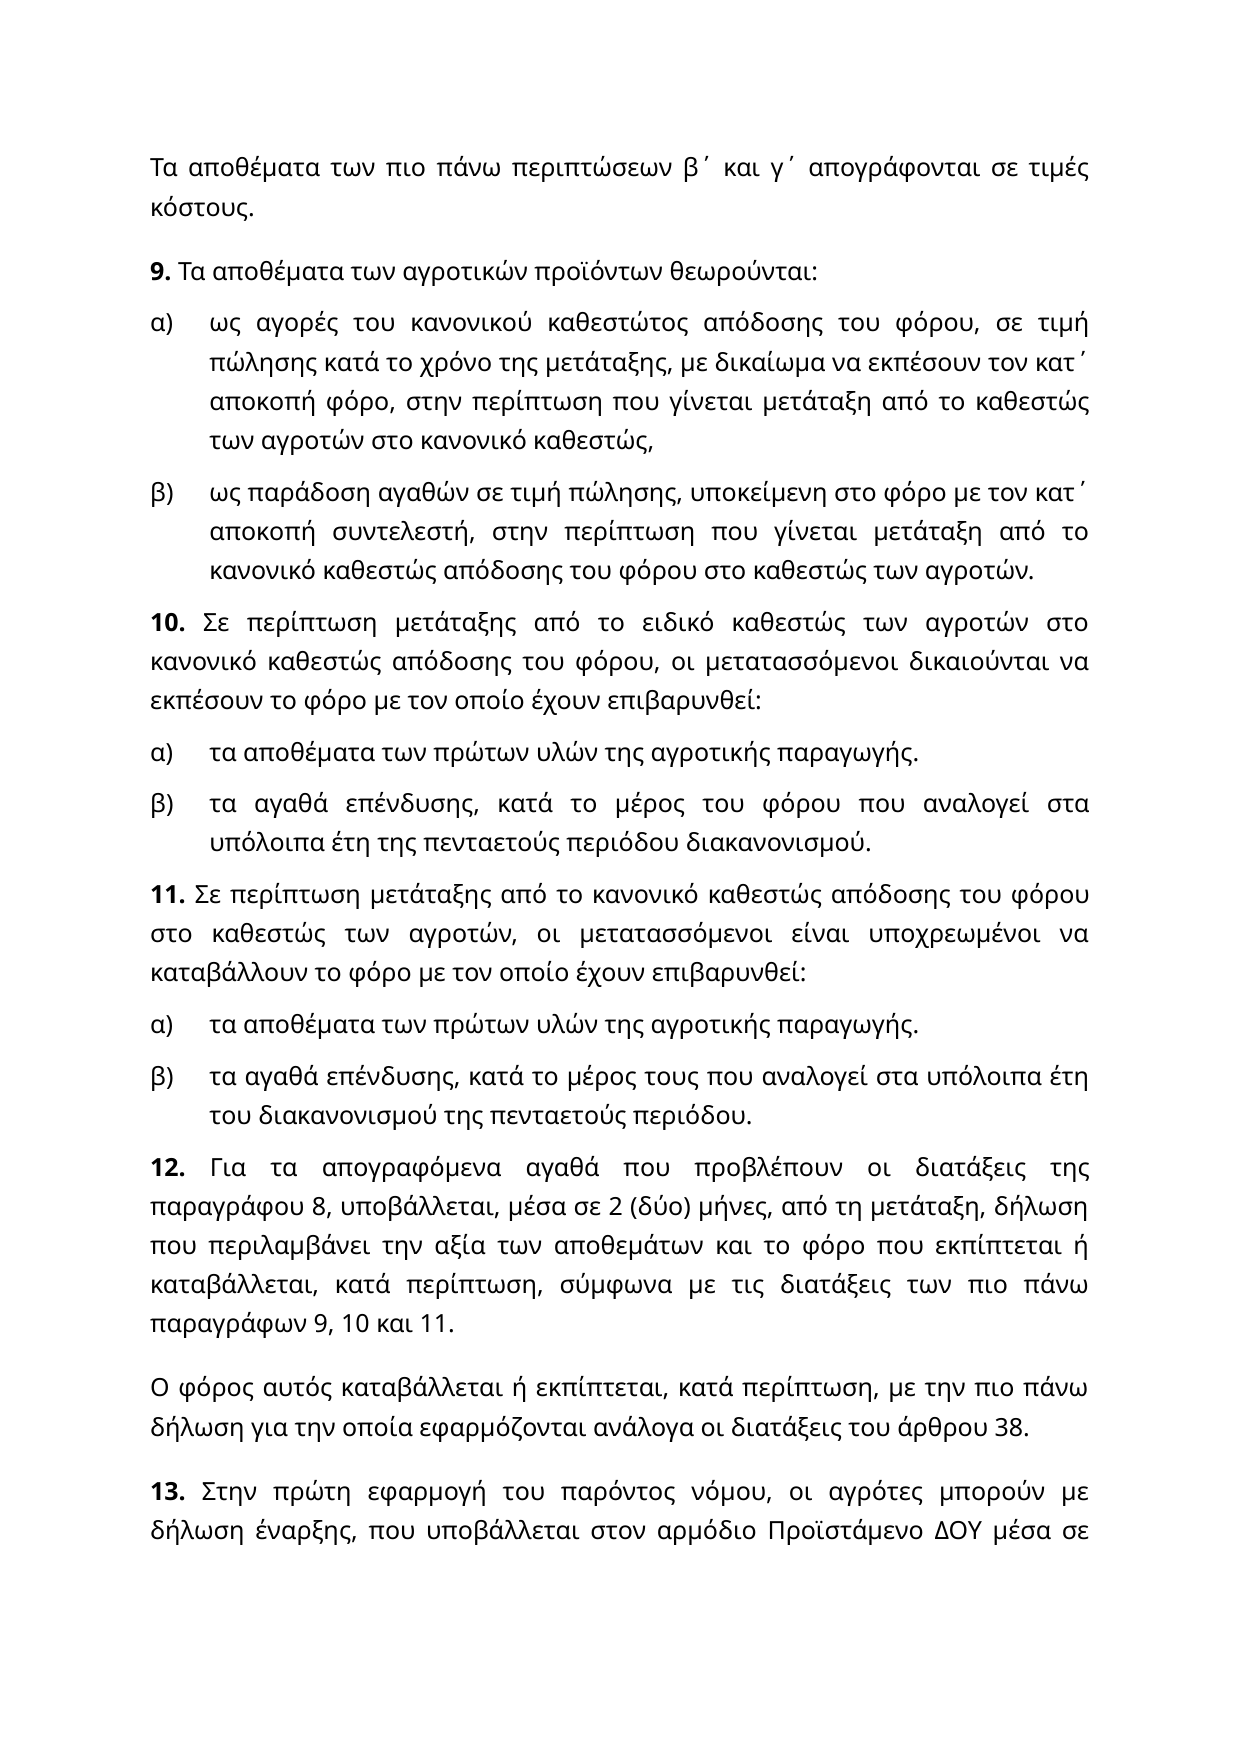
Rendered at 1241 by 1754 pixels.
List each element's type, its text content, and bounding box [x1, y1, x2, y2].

text Ο φόρος αυτός καταβάλλεται ή εκπίπτεται, κατά περίπτωση, με την πιο πάνω δήλωση για την οποία εφαρμόζονται ανάλογα οι διατάξεις του άρθρου 38. [150, 1370, 1090, 1443]
text 9. Τα αποθέματα των αγροτικών προϊόντων θεωρούνται: [150, 253, 1090, 287]
text 13. Στην πρώτη εφαρμογή του παρόντος νόμου, οι αγρότες μπορούν με δήλωση έναρξης, που υποβάλλεται στον αρμόδιο Προϊστάμενο ΔΟΥ μέσα σε [150, 1473, 1090, 1547]
text 10. Σε περίπτωση μετάταξης από το ειδικό καθεστώς των αγροτών στο κανονικό καθεστώς απόδοσης του φόρου, οι μετατασσόμενοι δικαιούνται να εκπέσουν το φόρο με τον οποίο έχουν επιβαρυνθεί: [150, 604, 1090, 717]
list β) τα αγαθά επένδυσης, κατά το μέρος τους που αναλογεί στα υπόλοιπα έτη του διακανονισμού της πενταετούς περιόδου. [150, 1058, 1090, 1132]
text 12. Για τα απογραφόμενα αγαθά που προβλέπουν οι διατάξεις της παραγράφου 8, υποβάλλεται, μέσα σε 2 (δύο) μήνες, από τη μετάταξη, δήλωση που περιλαμβάνει την αξία των αποθεμάτων και το φόρο που εκπίπτεται ή καταβάλλεται, κατά περίπτωση, σύμφωνα με τις διατάξεις των πιο πάνω παραγράφων 9, 10 και 11. [150, 1149, 1090, 1340]
text Τα αποθέματα των πιο πάνω περιπτώσεων β΄ και γ΄ απογράφονται σε τιμές κόστους. [150, 150, 1090, 223]
list α) τα αποθέματα των πρώτων υλών της αγροτικής παραγωγής. [150, 1007, 1090, 1041]
list β) τα αγαθά επένδυσης, κατά το μέρος του φόρου που αναλογεί στα υπόλοιπα έτη της πενταετούς περιόδου διακανονισμού. [150, 786, 1090, 859]
list α) τα αποθέματα των πρώτων υλών της αγροτικής παραγωγής. [150, 734, 1090, 768]
list α) ως αγορές του κανονικού καθεστώτος απόδοσης του φόρου, σε τιμή πώλησης κατά το χρόνο της μετάταξης, με δικαίωμα να εκπέσουν τον κατ΄ αποκοπή φόρο, στην περίπτωση που γίνεται μετάταξη από το καθεστώς των αγροτών στο κανονικό καθεστώς, [150, 305, 1090, 457]
list β) ως παράδοση αγαθών σε τιμή πώλησης, υποκείμενη στο φόρο με τον κατ΄ αποκοπή συντελεστή, στην περίπτωση που γίνεται μετάταξη από το κανονικό καθεστώς απόδοσης του φόρου στο καθεστώς των αγροτών. [150, 474, 1090, 587]
text 11. Σε περίπτωση μετάταξης από το κανονικό καθεστώς απόδοσης του φόρου στο καθεστώς των αγροτών, οι μετατασσόμενοι είναι υποχρεωμένοι να καταβάλλουν το φόρο με τον οποίο έχουν επιβαρυνθεί: [150, 877, 1090, 989]
